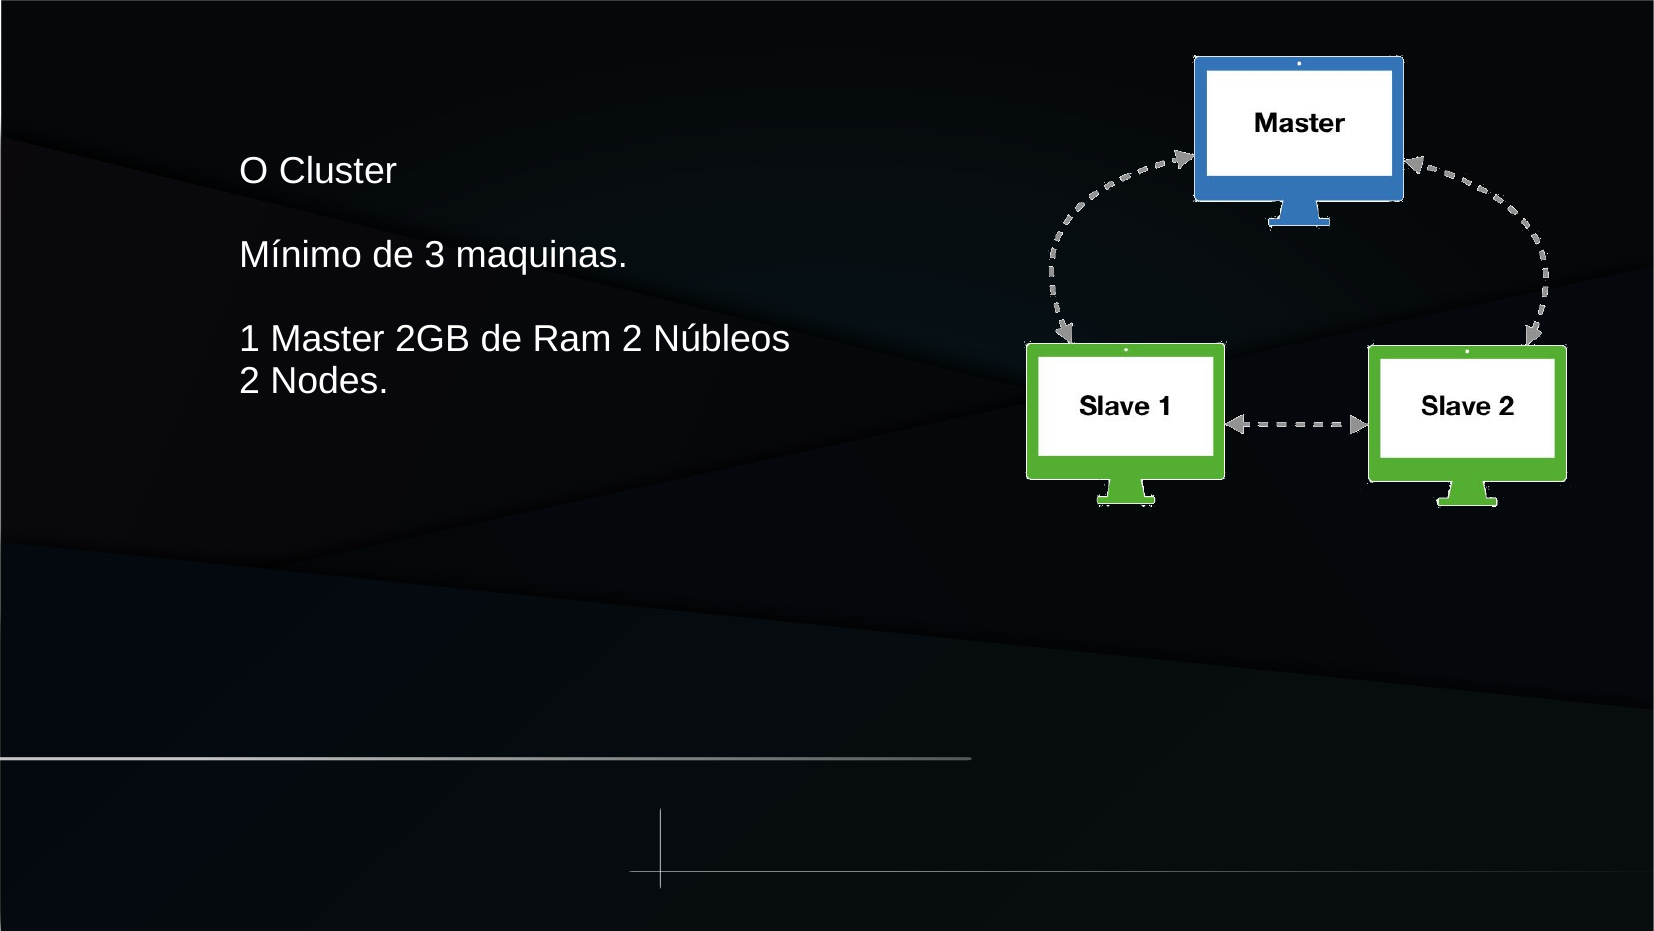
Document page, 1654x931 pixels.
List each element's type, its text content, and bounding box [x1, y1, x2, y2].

text_box O Cluster Mínimo de 3 maquinas. 1 Master 2GB de Ram 2 Núbleos 2 Nodes. [224, 141, 806, 409]
picture [0, 0, 1654, 931]
